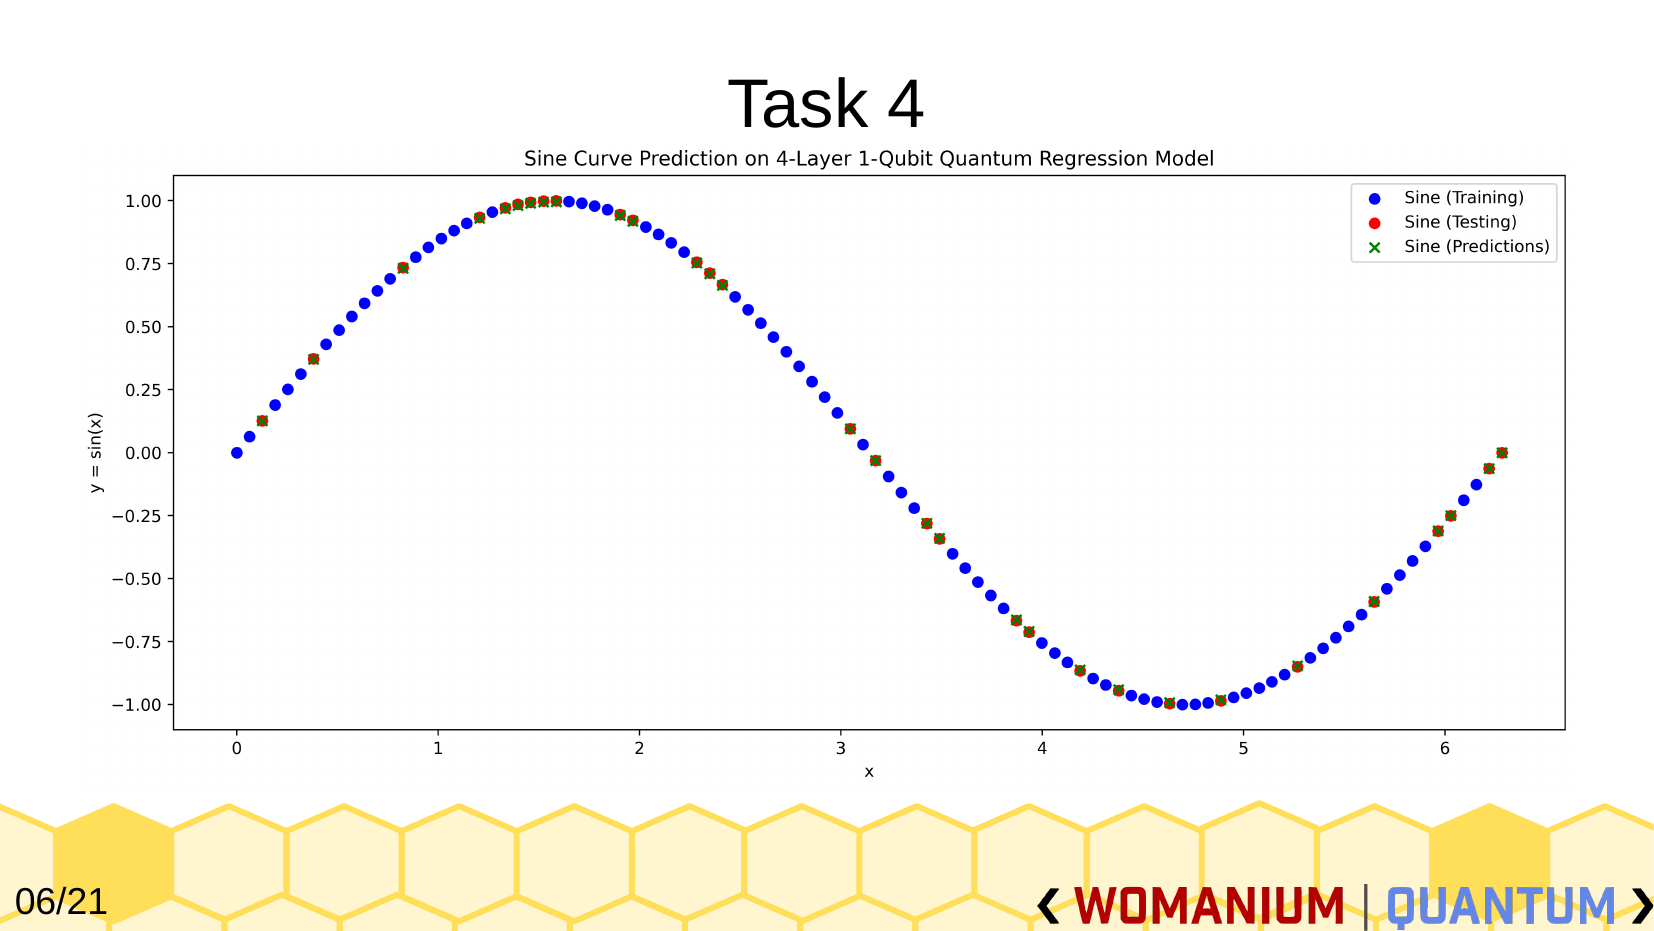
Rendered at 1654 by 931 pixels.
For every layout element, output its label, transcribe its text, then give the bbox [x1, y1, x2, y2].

text_box 06/21 [0, 873, 151, 931]
picture [76, 138, 1577, 792]
title Task 4 [88, 29, 1565, 138]
picture [1037, 884, 1654, 931]
